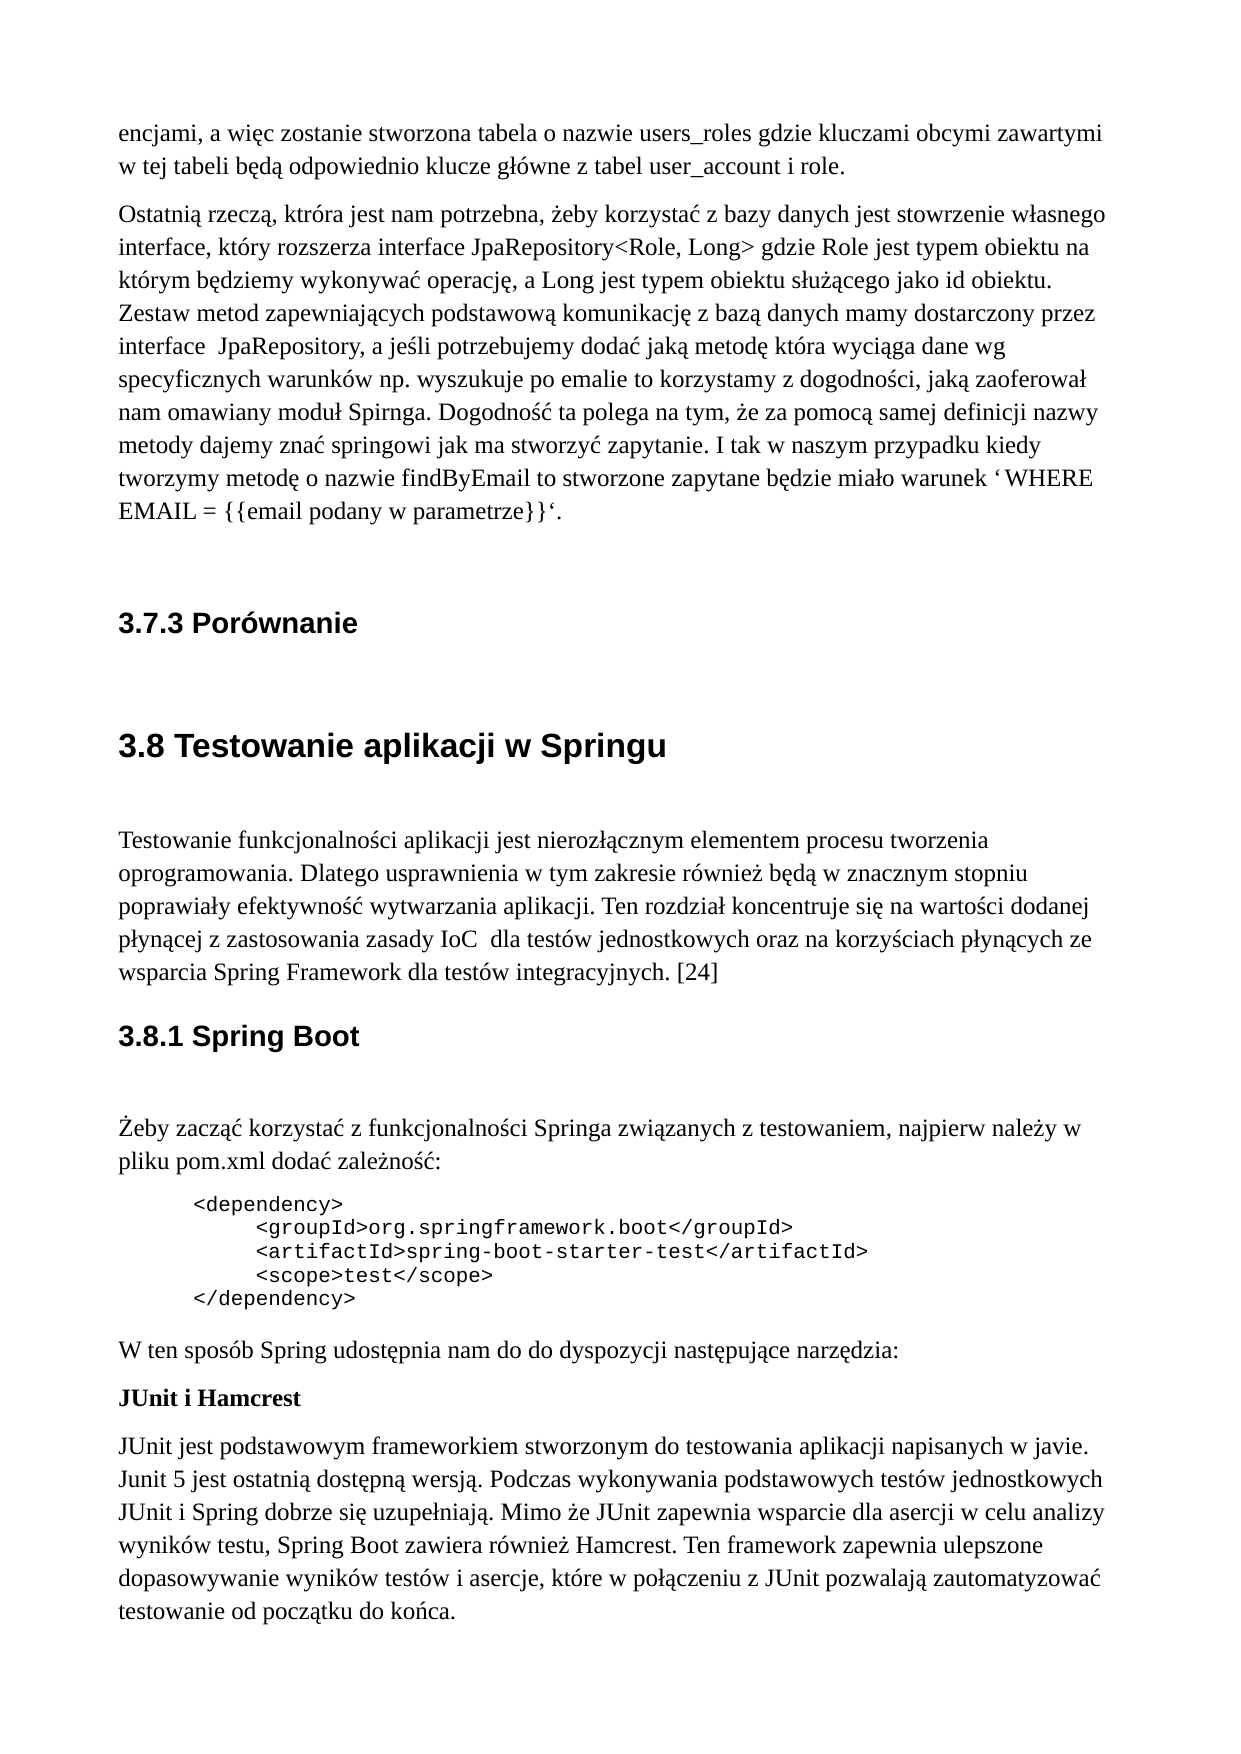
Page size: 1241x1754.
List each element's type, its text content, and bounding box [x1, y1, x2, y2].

text </dependency> [193, 1288, 1122, 1312]
text <artifactId>spring-boot-starter-test</artifactId> [193, 1241, 1122, 1264]
text JUnit jest podstawowym frameworkiem stworzonym do testowania aplikacji napisanych w javie. Junit 5 jest ostatnią dostępną wersją. Podczas wykonywania podstawowych testów jednostkowych JUnit i Spring dobrze się uzupełniają. Mimo że JUnit zapewnia wsparcie dla asercji w celu analizy wyników testu, Spring Boot zawiera również Hamcrest. Ten framework zapewnia ulepszone dopasowywanie wyników testów i asercje, które w połączeniu z JUnit pozwalają zautomatyzować testowanie od początku do końca. [118, 1431, 1122, 1624]
text encjami, a więc zostanie stworzona tabela o nazwie users_roles gdzie kluczami obcymi zawartymi w tej tabeli będą odpowiednio klucze główne z tabel user_account i role. [118, 118, 1122, 180]
text JUnit i Hamcrest [118, 1383, 1122, 1412]
text Ostatnią rzeczą, ktróra jest nam potrzebna, żeby korzystać z bazy danych jest stowrzenie własnego interface, który rozszerza interface JpaRepository<Role, Long> gdzie Role jest typem obiektu na którym będziemy wykonywać operację, a Long jest typem obiektu służącego jako id obiektu. Zestaw metod zapewniających podstawową komunikację z bazą danych mamy dostarczony przez interface JpaRepository, a jeśli potrzebujemy dodać jaką metodę która wyciąga dane wg specyficznych warunków np. wyszukuje po emalie to korzystamy z dogodności, jaką zaoferował nam omawiany moduł Spirnga. Dogodność ta polega na tym, że za pomocą samej definicji nazwy metody dajemy znać springowi jak ma stworzyć zapytanie. I tak w naszym przypadku kiedy tworzymy metodę o nazwie findByEmail to stworzone zapytane będzie miało warunek ‘ WHERE EMAIL = {{email podany w parametrze}}‘. [118, 199, 1122, 525]
subtitle 3.8.1 Spring Boot [118, 1019, 1122, 1053]
subtitle 3.7.3 Porównanie [118, 606, 1122, 639]
text <groupId>org.springframework.boot</groupId> [193, 1217, 1122, 1241]
text <dependency> [193, 1194, 1122, 1217]
text W ten sposób Spring udostępnia nam do do dyspozycji następujące narzędzia: [118, 1336, 1122, 1364]
text <scope>test</scope> [193, 1264, 1122, 1288]
subtitle 3.8 Testowanie aplikacji w Springu [118, 726, 1122, 765]
text Testowanie funkcjonalności aplikacji jest nierozłącznym elementem procesu tworzenia oprogramowania. Dlatego usprawnienia w tym zakresie również będą w znacznym stopniu poprawiały efektywność wytwarzania aplikacji. Ten rozdział koncentruje się na wartości dodanej płynącej z zastosowania zasady IoC dla testów jednostkowych oraz na korzyściach płynących ze wsparcia Spring Framework dla testów integracyjnych. [24] [118, 825, 1122, 986]
text Żeby zacząć korzystać z funkcjonalności Springa związanych z testowaniem, najpierw należy w pliku pom.xml dodać zależność: [118, 1113, 1122, 1175]
